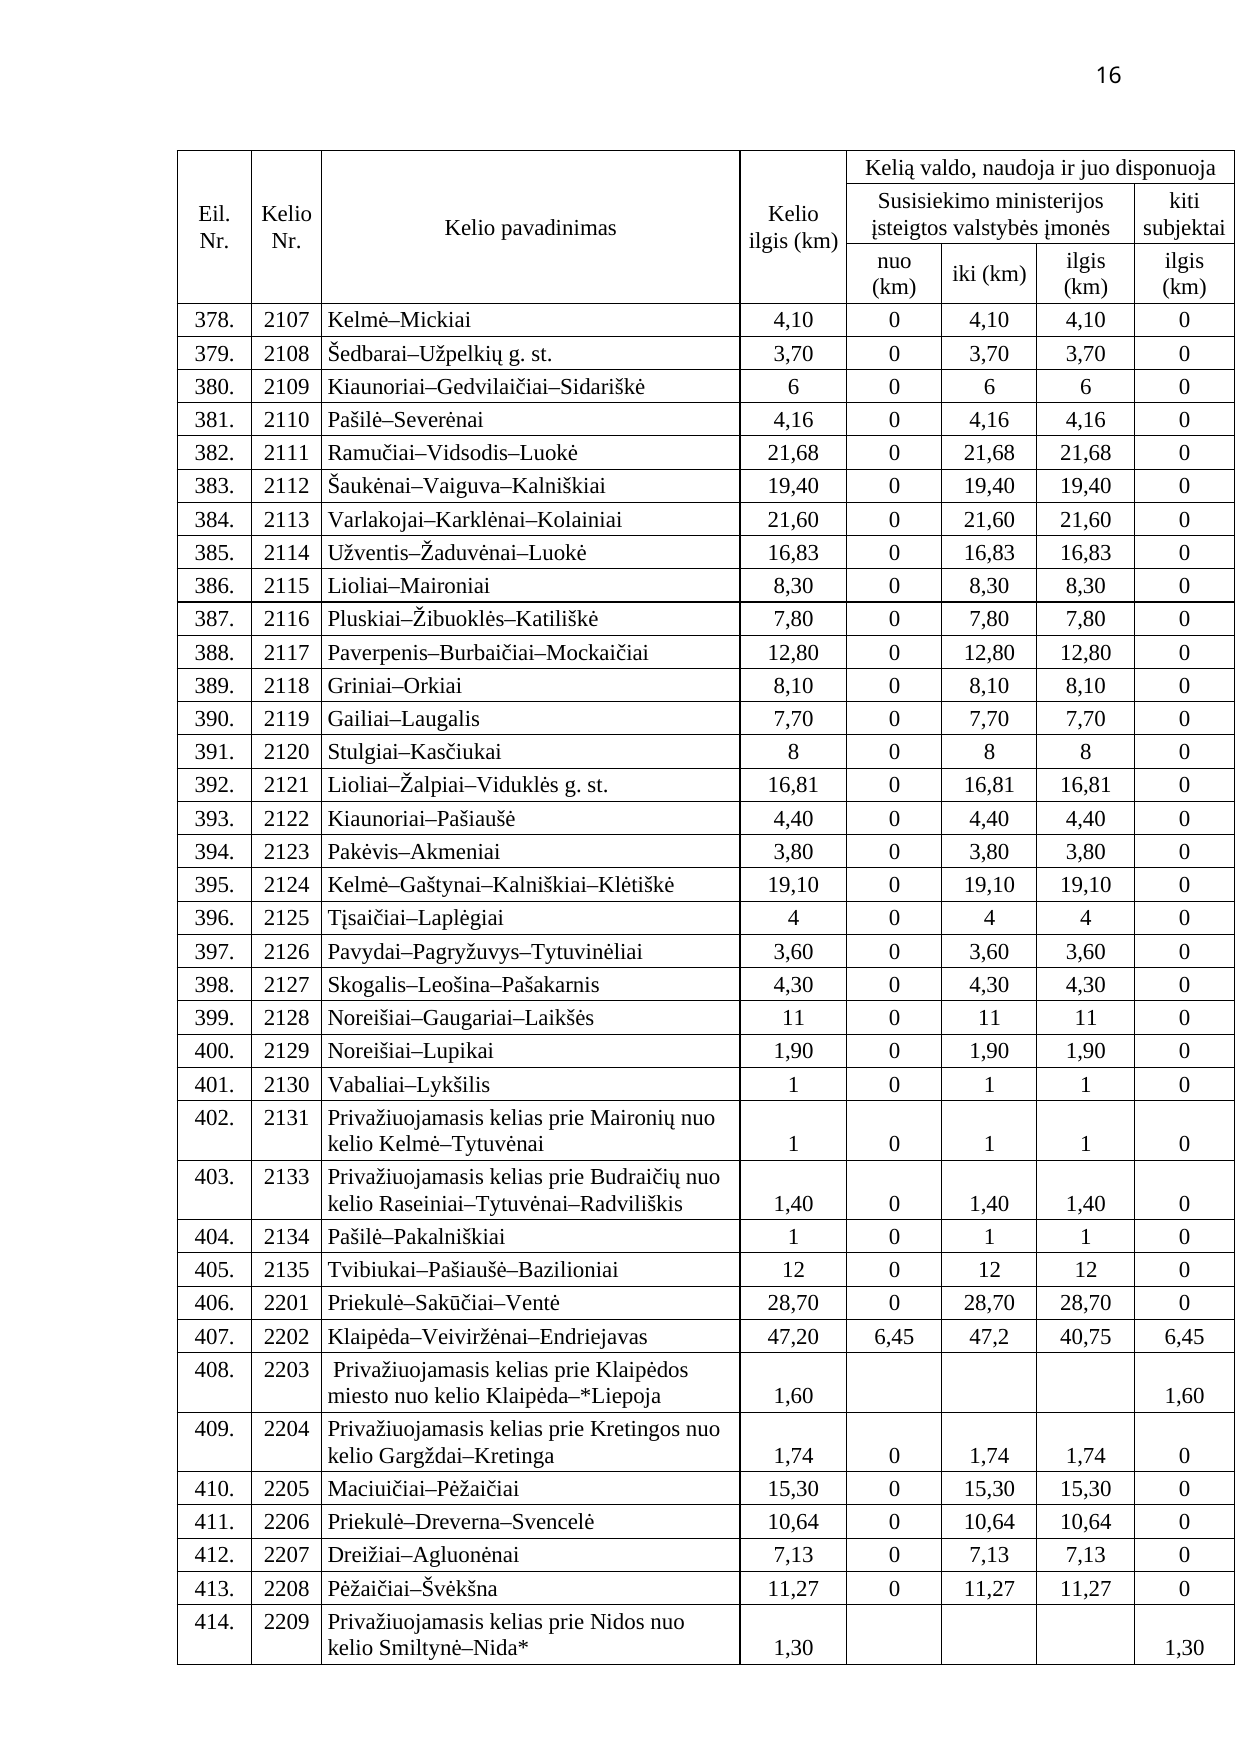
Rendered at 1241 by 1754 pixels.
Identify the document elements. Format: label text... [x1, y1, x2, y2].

table_cell 7,13 [942, 1539, 1036, 1571]
table_cell 0 [847, 636, 941, 668]
table_cell 378. [178, 304, 251, 336]
table_header Kelio ilgis (km) [741, 151, 846, 302]
table_cell 47,20 [741, 1320, 846, 1352]
table_cell 0 [1135, 935, 1234, 967]
table_cell 2130 [252, 1068, 321, 1100]
table_cell 1 [942, 1068, 1036, 1100]
table_cell 11,27 [942, 1572, 1036, 1604]
table_cell 16,81 [741, 769, 846, 801]
table_cell 4 [942, 902, 1036, 934]
table_cell 2129 [252, 1035, 321, 1067]
table_cell nuo (km) [847, 244, 941, 302]
table_cell Pašilė–Severėnai [322, 403, 739, 435]
table_cell 0 [1135, 403, 1234, 435]
table_header Kelią valdo, naudoja ir juo disponuoja [847, 151, 1234, 183]
table_cell 8,10 [942, 669, 1036, 701]
table_cell 11,27 [741, 1572, 846, 1604]
table_cell 0 [847, 1572, 941, 1604]
table_cell Pluskiai–Žibuoklės–Katiliškė [322, 603, 739, 635]
table_cell 2127 [252, 968, 321, 1000]
table_cell Vabaliai–Lykšilis [322, 1068, 739, 1100]
table_cell Privažiuojamasis kelias prie Nidos nuo kelio Smiltynė–Nida* [322, 1605, 739, 1664]
table_cell 2202 [252, 1320, 321, 1352]
table_cell Paverpenis–Burbaičiai–Mockaičiai [322, 636, 739, 668]
table_cell Pakėvis–Akmeniai [322, 835, 739, 867]
table_cell kiti subjektai [1135, 184, 1234, 243]
table_cell 4 [1037, 902, 1134, 934]
table_cell Privažiuojamasis kelias prie Klaipėdos miesto nuo kelio Klaipėda–*Liepoja [322, 1353, 739, 1412]
table_cell 0 [1135, 603, 1234, 635]
table_cell 0 [1135, 337, 1234, 369]
table_cell 12,80 [942, 636, 1036, 668]
table_cell [847, 1353, 941, 1412]
table_cell 3,60 [741, 935, 846, 967]
table_cell 407. [178, 1320, 251, 1352]
table_cell 3,70 [1037, 337, 1134, 369]
table_cell 7,70 [942, 702, 1036, 734]
table_cell 15,30 [741, 1472, 846, 1504]
table_cell 8 [1037, 735, 1134, 768]
table_cell Pašilė–Pakalniškiai [322, 1220, 739, 1252]
table_cell 399. [178, 1001, 251, 1033]
table_cell 0 [847, 1253, 941, 1286]
table_cell 401. [178, 1068, 251, 1100]
table_cell Griniai–Orkiai [322, 669, 739, 701]
table_cell 0 [1135, 1413, 1234, 1471]
table_cell 3,80 [741, 835, 846, 867]
table_cell 7,80 [1037, 603, 1134, 635]
table_cell 2124 [252, 868, 321, 901]
table_cell 4,10 [942, 304, 1036, 336]
table_cell 4,30 [741, 968, 846, 1000]
table_cell [942, 1605, 1036, 1664]
table_cell 406. [178, 1287, 251, 1319]
table_cell 2209 [252, 1605, 321, 1664]
table_cell 12 [741, 1253, 846, 1286]
table_cell Užventis–Žaduvėnai–Luokė [322, 536, 739, 568]
table_cell 8,30 [1037, 569, 1134, 601]
table_cell 0 [1135, 1035, 1234, 1067]
table_cell Privažiuojamasis kelias prie Maironių nuo kelio Kelmė–Tytuvėnai [322, 1101, 739, 1159]
table_cell 0 [1135, 536, 1234, 568]
table_cell 405. [178, 1253, 251, 1286]
table_cell Klaipėda–Veiviržėnai–Endriejavas [322, 1320, 739, 1352]
table_cell Susisiekimo ministerijos įsteigtos valstybės įmonės [847, 184, 1134, 243]
table_cell Lioliai–Žalpiai–Viduklės g. st. [322, 769, 739, 801]
table_cell 4,16 [1037, 403, 1134, 435]
table_cell 21,60 [1037, 503, 1134, 535]
table_cell 0 [847, 304, 941, 336]
table_cell 394. [178, 835, 251, 867]
table_cell 11 [942, 1001, 1036, 1033]
table_cell 3,70 [942, 337, 1036, 369]
table_cell 7,13 [741, 1539, 846, 1571]
table_cell 2131 [252, 1101, 321, 1159]
table_cell 4,16 [741, 403, 846, 435]
table_cell 380. [178, 370, 251, 402]
table_cell 16,83 [1037, 536, 1134, 568]
table_cell 4,30 [942, 968, 1036, 1000]
table_cell 10,64 [741, 1505, 846, 1538]
table_cell 2116 [252, 603, 321, 635]
table_cell 21,60 [741, 503, 846, 535]
table_cell Šaukėnai–Vaiguva–Kalniškiai [322, 470, 739, 502]
table_cell 15,30 [942, 1472, 1036, 1504]
table_cell 2112 [252, 470, 321, 502]
table_cell 11,27 [1037, 1572, 1134, 1604]
table_cell 15,30 [1037, 1472, 1134, 1504]
table_cell 0 [1135, 1161, 1234, 1219]
table_cell 0 [1135, 1287, 1234, 1319]
table_cell 4,10 [1037, 304, 1134, 336]
table_cell 2122 [252, 802, 321, 834]
table_cell 0 [1135, 1101, 1234, 1159]
table_cell 2115 [252, 569, 321, 601]
table_cell ilgis (km) [1135, 244, 1234, 302]
table_cell [1037, 1605, 1134, 1664]
table_cell 0 [847, 702, 941, 734]
table_cell 3,60 [1037, 935, 1134, 967]
table_cell 2135 [252, 1253, 321, 1286]
table_cell 395. [178, 868, 251, 901]
table_cell 0 [847, 769, 941, 801]
table_cell 381. [178, 403, 251, 435]
table_cell 0 [847, 1539, 941, 1571]
table_cell Stulgiai–Kasčiukai [322, 735, 739, 768]
table_cell 1 [942, 1101, 1036, 1159]
table_cell 379. [178, 337, 251, 369]
table_cell Pėžaičiai–Švėkšna [322, 1572, 739, 1604]
table_cell 4,40 [1037, 802, 1134, 834]
table_cell 386. [178, 569, 251, 601]
table_cell 0 [847, 1287, 941, 1319]
table_cell [942, 1353, 1036, 1412]
table_cell 8 [942, 735, 1036, 768]
table_cell Noreišiai–Lupikai [322, 1035, 739, 1067]
table_cell 1,40 [942, 1161, 1036, 1219]
table_cell Ramučiai–Vidsodis–Luokė [322, 436, 739, 468]
table_cell 12,80 [741, 636, 846, 668]
table_cell 0 [847, 1001, 941, 1033]
table_cell 2120 [252, 735, 321, 768]
table_cell 2123 [252, 835, 321, 867]
table_cell 28,70 [741, 1287, 846, 1319]
table_cell 2114 [252, 536, 321, 568]
table_cell 2119 [252, 702, 321, 734]
table_cell 388. [178, 636, 251, 668]
table_cell 2208 [252, 1572, 321, 1604]
table_cell 1,30 [1135, 1605, 1234, 1664]
table_cell 398. [178, 968, 251, 1000]
table_cell 384. [178, 503, 251, 535]
table_cell 7,70 [1037, 702, 1134, 734]
table_cell 393. [178, 802, 251, 834]
table_cell 0 [847, 1220, 941, 1252]
table_cell 0 [847, 802, 941, 834]
table_header Kelio pavadinimas [322, 151, 739, 302]
table_cell 0 [1135, 1253, 1234, 1286]
table_cell 0 [847, 403, 941, 435]
table_cell 2134 [252, 1220, 321, 1252]
table_cell 0 [1135, 1068, 1234, 1100]
table_cell 4,30 [1037, 968, 1134, 1000]
table_cell 0 [1135, 304, 1234, 336]
table_cell Skogalis–Leošina–Pašakarnis [322, 968, 739, 1000]
table_cell 12 [942, 1253, 1036, 1286]
table_cell 10,64 [942, 1505, 1036, 1538]
table_cell 0 [1135, 902, 1234, 934]
table_cell Kelmė–Gaštynai–Kalniškiai–Klėtiškė [322, 868, 739, 901]
table_cell 2121 [252, 769, 321, 801]
table_cell 8 [741, 735, 846, 768]
table_cell Pavydai–Pagryžuvys–Tytuvinėliai [322, 935, 739, 967]
table_cell 2111 [252, 436, 321, 468]
table_cell 2113 [252, 503, 321, 535]
table_cell 2204 [252, 1413, 321, 1471]
table_cell 1 [1037, 1068, 1134, 1100]
table_cell 0 [847, 1035, 941, 1067]
table_cell Maciuičiai–Pėžaičiai [322, 1472, 739, 1504]
table_cell Kiaunoriai–Gedvilaičiai–Sidariškė [322, 370, 739, 402]
table_cell 2128 [252, 1001, 321, 1033]
table_cell 403. [178, 1161, 251, 1219]
table_cell Kelmė–Mickiai [322, 304, 739, 336]
table_cell 1,74 [942, 1413, 1036, 1471]
table_cell 16,81 [942, 769, 1036, 801]
table_cell 1,74 [741, 1413, 846, 1471]
table_cell 1 [741, 1220, 846, 1252]
table_cell Privažiuojamasis kelias prie Budraičių nuo kelio Raseiniai–Tytuvėnai–Radviliškis [322, 1161, 739, 1219]
table_cell 2117 [252, 636, 321, 668]
table_cell 387. [178, 603, 251, 635]
table_cell 8,10 [741, 669, 846, 701]
table_cell 2133 [252, 1161, 321, 1219]
table_cell Noreišiai–Gaugariai–Laikšės [322, 1001, 739, 1033]
table_cell 0 [1135, 470, 1234, 502]
table_cell 12,80 [1037, 636, 1134, 668]
table_cell 6 [741, 370, 846, 402]
table_cell 0 [1135, 802, 1234, 834]
table_cell 0 [847, 1161, 941, 1219]
table_cell 19,40 [1037, 470, 1134, 502]
table_cell 0 [1135, 1001, 1234, 1033]
table_cell 389. [178, 669, 251, 701]
table_cell 10,64 [1037, 1505, 1134, 1538]
table_cell 0 [847, 603, 941, 635]
table_cell 1 [741, 1068, 846, 1100]
table_cell 3,80 [942, 835, 1036, 867]
table_cell 4,16 [942, 403, 1036, 435]
table_cell 0 [847, 536, 941, 568]
table_cell 385. [178, 536, 251, 568]
table_cell 0 [1135, 636, 1234, 668]
table_cell 2126 [252, 935, 321, 967]
table_cell 7,70 [741, 702, 846, 734]
table_cell Kiaunoriai–Pašiaušė [322, 802, 739, 834]
table_cell 6 [1037, 370, 1134, 402]
table_cell 0 [847, 868, 941, 901]
table_cell 0 [1135, 669, 1234, 701]
table_cell 11 [1037, 1001, 1134, 1033]
table_cell 1,74 [1037, 1413, 1134, 1471]
table_cell 1,90 [1037, 1035, 1134, 1067]
table_cell 0 [1135, 769, 1234, 801]
table_cell 1 [741, 1101, 846, 1159]
table_cell 3,60 [942, 935, 1036, 967]
table_cell 0 [1135, 370, 1234, 402]
table_cell 0 [847, 370, 941, 402]
table_cell 0 [847, 902, 941, 934]
table_cell 2206 [252, 1505, 321, 1538]
table_cell 7,80 [942, 603, 1036, 635]
table_cell Dreižiai–Agluonėnai [322, 1539, 739, 1571]
table_cell 2203 [252, 1353, 321, 1412]
table_cell 40,75 [1037, 1320, 1134, 1352]
table_cell 0 [847, 835, 941, 867]
table_cell 2107 [252, 304, 321, 336]
table_cell 0 [1135, 702, 1234, 734]
table_cell Tįsaičiai–Laplėgiai [322, 902, 739, 934]
table_cell 19,10 [942, 868, 1036, 901]
table_cell 2205 [252, 1472, 321, 1504]
table_cell 0 [847, 569, 941, 601]
table_cell 1,40 [1037, 1161, 1134, 1219]
table_cell 21,68 [741, 436, 846, 468]
table_cell 28,70 [1037, 1287, 1134, 1319]
table_cell 0 [1135, 968, 1234, 1000]
table_cell 0 [1135, 868, 1234, 901]
table_cell 402. [178, 1101, 251, 1159]
table_cell 0 [847, 337, 941, 369]
table_cell 6 [942, 370, 1036, 402]
table_cell Tvibiukai–Pašiaušė–Bazilioniai [322, 1253, 739, 1286]
table_cell 411. [178, 1505, 251, 1538]
table_cell 391. [178, 735, 251, 768]
table_cell 21,60 [942, 503, 1036, 535]
table_cell Priekulė–Dreverna–Svencelė [322, 1505, 739, 1538]
table_cell 382. [178, 436, 251, 468]
table_cell 0 [847, 503, 941, 535]
table_cell [847, 1605, 941, 1664]
table_cell 47,2 [942, 1320, 1036, 1352]
table_cell 21,68 [942, 436, 1036, 468]
table_cell 0 [847, 1505, 941, 1538]
table_cell 0 [847, 436, 941, 468]
table_cell 6,45 [1135, 1320, 1234, 1352]
table_cell 2118 [252, 669, 321, 701]
table_cell 400. [178, 1035, 251, 1067]
table_cell 8,10 [1037, 669, 1134, 701]
table_cell 4,40 [942, 802, 1036, 834]
table_cell 412. [178, 1539, 251, 1571]
table_cell 0 [1135, 1572, 1234, 1604]
table_cell 1,40 [741, 1161, 846, 1219]
table_cell iki (km) [942, 244, 1036, 302]
table_cell 1,60 [1135, 1353, 1234, 1412]
table_cell 0 [1135, 569, 1234, 601]
table_cell 0 [1135, 503, 1234, 535]
table_cell 8,30 [741, 569, 846, 601]
table_cell Priekulė–Sakūčiai–Ventė [322, 1287, 739, 1319]
table_cell 409. [178, 1413, 251, 1471]
table_cell ilgis (km) [1037, 244, 1134, 302]
table_cell 28,70 [942, 1287, 1036, 1319]
table_cell Varlakojai–Karklėnai–Kolainiai [322, 503, 739, 535]
table_cell 1 [1037, 1220, 1134, 1252]
table_cell 0 [1135, 835, 1234, 867]
table_cell 0 [1135, 735, 1234, 768]
table_cell 408. [178, 1353, 251, 1412]
table_cell 1 [1037, 1101, 1134, 1159]
table_cell 0 [847, 1413, 941, 1471]
table_cell 7,13 [1037, 1539, 1134, 1571]
table_cell 0 [847, 1068, 941, 1100]
table_cell 0 [847, 968, 941, 1000]
table_cell 4,10 [741, 304, 846, 336]
table_cell 4,40 [741, 802, 846, 834]
table_cell 19,10 [1037, 868, 1134, 901]
table_cell 2201 [252, 1287, 321, 1319]
table_cell 404. [178, 1220, 251, 1252]
table_cell 16,81 [1037, 769, 1134, 801]
table_cell 397. [178, 935, 251, 967]
table_cell 392. [178, 769, 251, 801]
table_cell 8,30 [942, 569, 1036, 601]
table_cell 0 [1135, 1539, 1234, 1571]
table_cell 19,40 [741, 470, 846, 502]
table_cell 0 [847, 1472, 941, 1504]
table_cell 7,80 [741, 603, 846, 635]
table_cell 1,90 [942, 1035, 1036, 1067]
table_cell 0 [847, 669, 941, 701]
table_cell 414. [178, 1605, 251, 1664]
table_header Kelio Nr. [252, 151, 321, 302]
table_header Eil. Nr. [178, 151, 251, 302]
table_cell 16,83 [741, 536, 846, 568]
table_cell Šedbarai–Užpelkių g. st. [322, 337, 739, 369]
table_cell 1,60 [741, 1353, 846, 1412]
table_cell 21,68 [1037, 436, 1134, 468]
table_cell 396. [178, 902, 251, 934]
table_cell 413. [178, 1572, 251, 1604]
table_cell 0 [1135, 1220, 1234, 1252]
table_cell 19,10 [741, 868, 846, 901]
table_cell 0 [1135, 1505, 1234, 1538]
table_cell 2207 [252, 1539, 321, 1571]
table_cell 16,83 [942, 536, 1036, 568]
table_cell 12 [1037, 1253, 1134, 1286]
table_cell 2110 [252, 403, 321, 435]
table_cell 2109 [252, 370, 321, 402]
table_cell [1037, 1353, 1134, 1412]
table_cell 2108 [252, 337, 321, 369]
table_cell 3,80 [1037, 835, 1134, 867]
table_cell Privažiuojamasis kelias prie Kretingos nuo kelio Gargždai–Kretinga [322, 1413, 739, 1471]
table_cell 0 [1135, 1472, 1234, 1504]
table_cell 11 [741, 1001, 846, 1033]
table_cell 1,30 [741, 1605, 846, 1664]
table_cell 0 [847, 1101, 941, 1159]
table_cell 4 [741, 902, 846, 934]
table_cell 0 [847, 470, 941, 502]
table_cell 0 [847, 735, 941, 768]
table_cell Gailiai–Laugalis [322, 702, 739, 734]
table_cell 0 [1135, 436, 1234, 468]
table_cell 19,40 [942, 470, 1036, 502]
table_cell 390. [178, 702, 251, 734]
table_cell 2125 [252, 902, 321, 934]
table_cell 3,70 [741, 337, 846, 369]
table_cell 383. [178, 470, 251, 502]
table_cell 410. [178, 1472, 251, 1504]
table_cell 1 [942, 1220, 1036, 1252]
table_cell 1,90 [741, 1035, 846, 1067]
table_cell 0 [847, 935, 941, 967]
table_cell 6,45 [847, 1320, 941, 1352]
table_cell Lioliai–Maironiai [322, 569, 739, 601]
